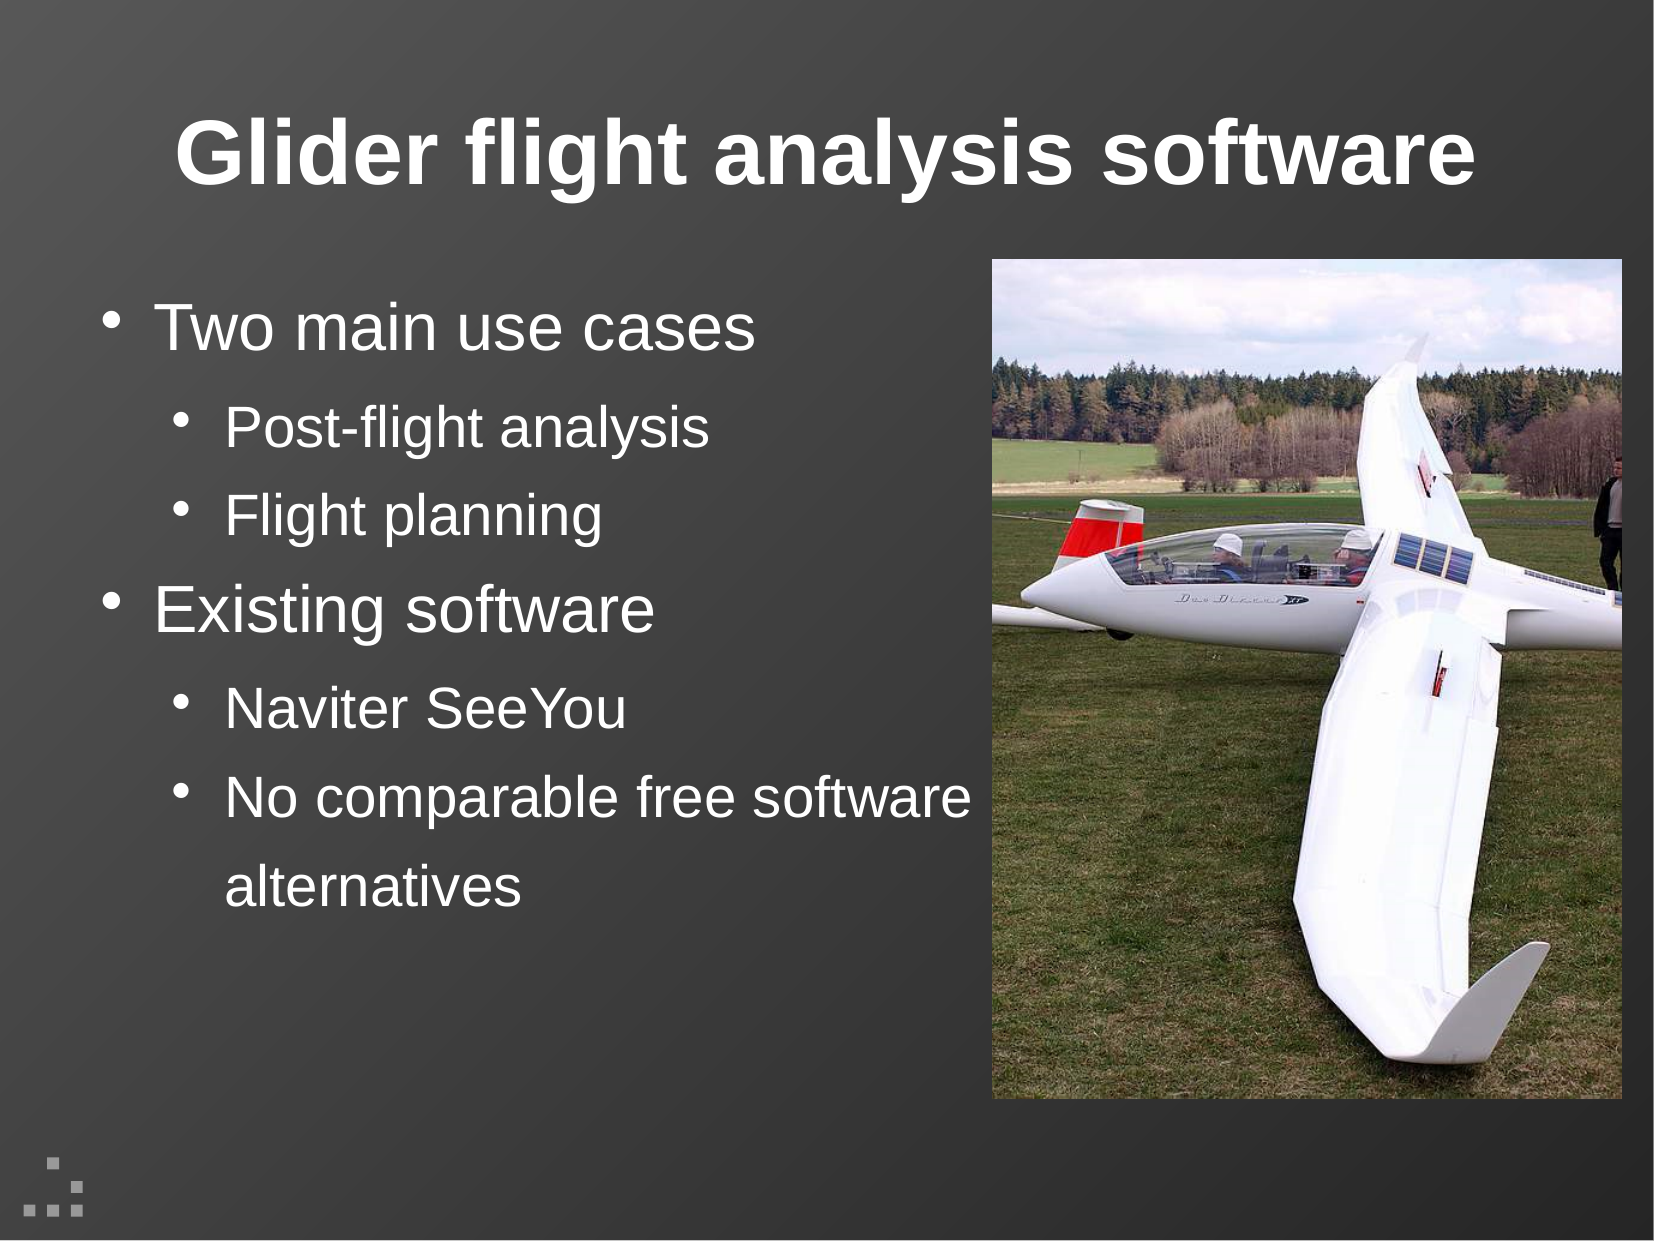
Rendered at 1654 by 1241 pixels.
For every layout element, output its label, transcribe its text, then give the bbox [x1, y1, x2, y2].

picture [992, 259, 1622, 1099]
list Two main use cases Post-flight analysis Flight planning Existing software Naviter SeeYou No comparable free software alternatives [82, 290, 992, 1010]
title Glider flight analysis software [82, 49, 1571, 257]
